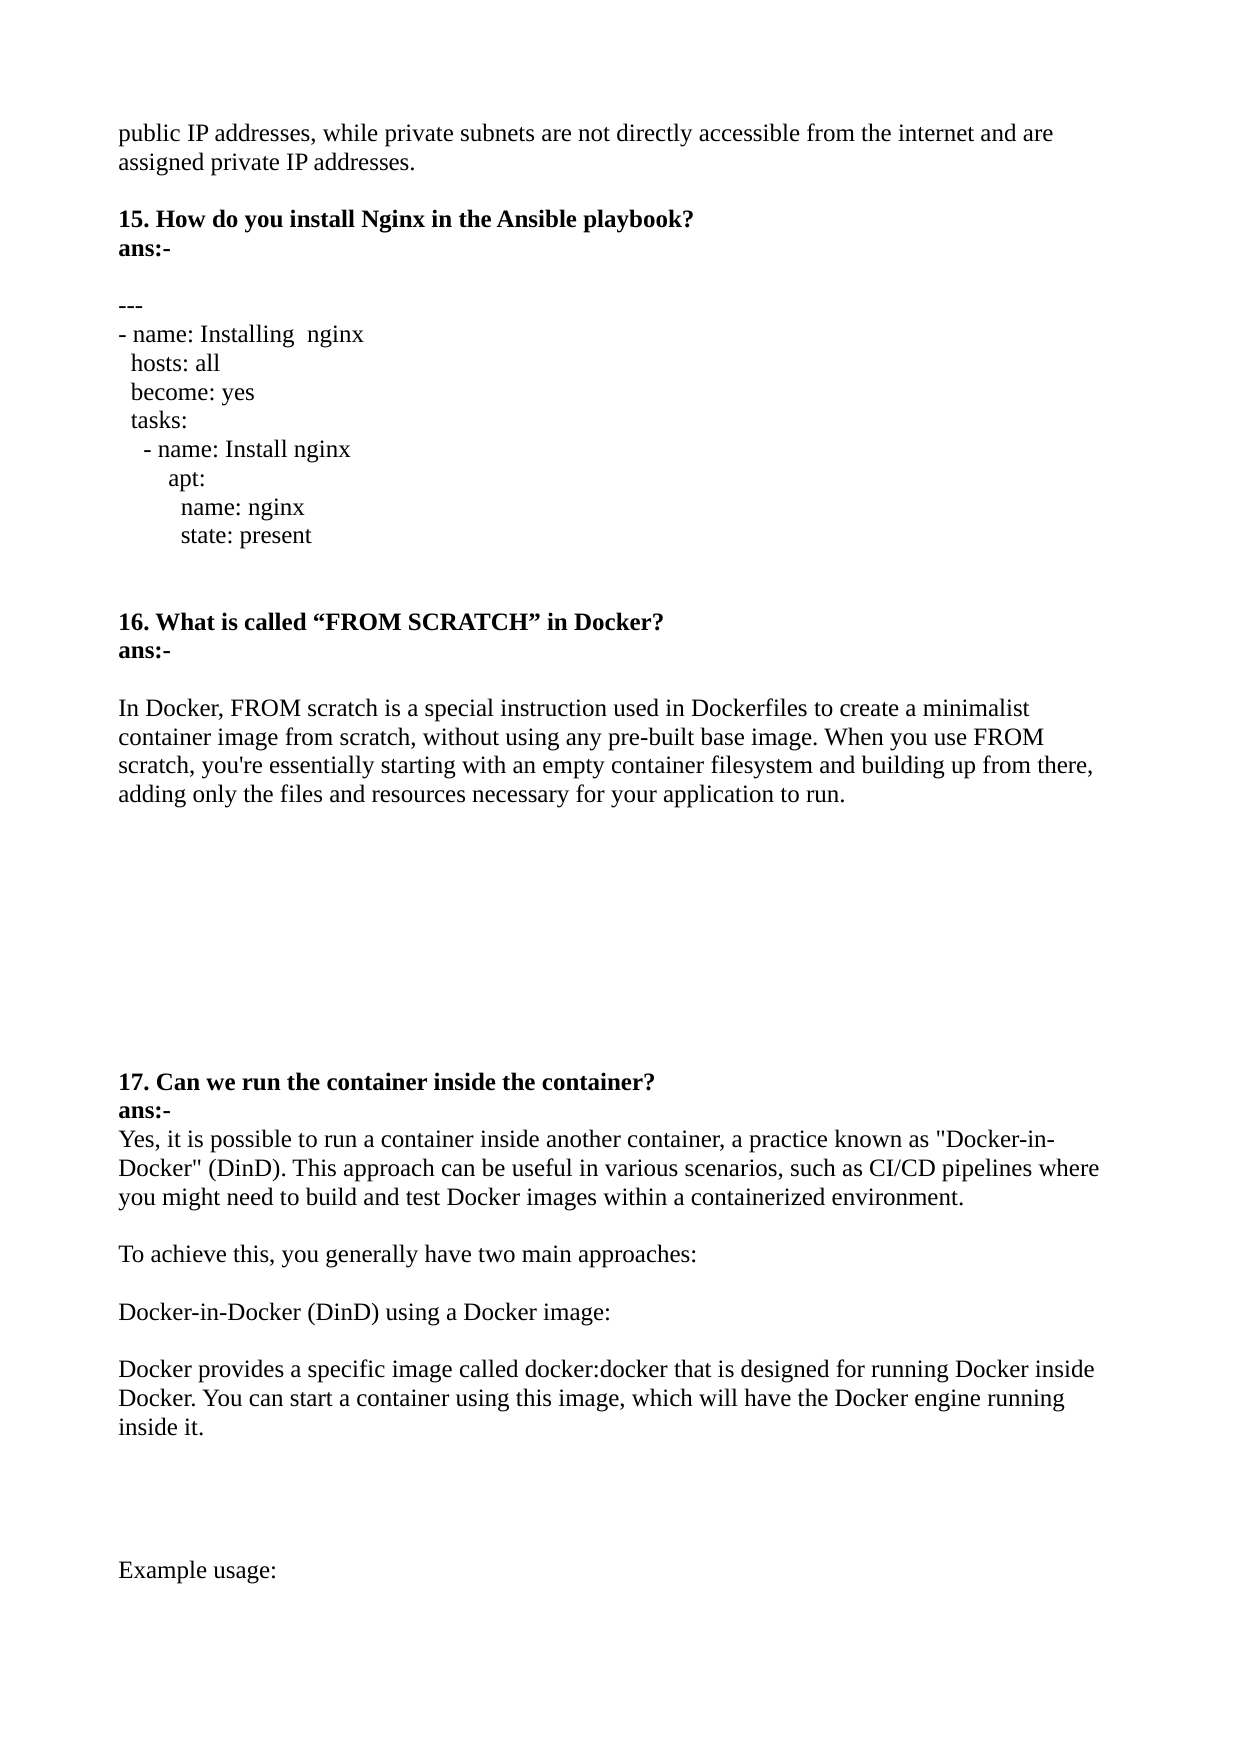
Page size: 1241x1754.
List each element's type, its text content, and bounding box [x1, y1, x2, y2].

text name: nginx [118, 492, 1122, 521]
text Yes, it is possible to run a container inside another container, a practice known as "Docker-in-Docker" (DinD). This approach can be useful in various scenarios, such as CI/CD pipelines where you might need to build and test Docker images within a containerized environment. [118, 1124, 1122, 1211]
text 17. Can we run the container inside the container? [118, 1067, 1122, 1096]
text Docker-in-Docker (DinD) using a Docker image: [118, 1297, 1122, 1326]
text To achieve this, you generally have two main approaches: [118, 1239, 1122, 1268]
text public IP addresses, while private subnets are not directly accessible from the internet and are assigned private IP addresses. [118, 118, 1122, 176]
text tasks: [118, 406, 1122, 434]
text ans:- [118, 1096, 1122, 1124]
text 16. What is called “FROM SCRATCH” in Docker? [118, 607, 1122, 636]
text --- [118, 291, 1122, 319]
text Docker provides a specific image called docker:docker that is designed for running Docker inside Docker. You can start a container using this image, which will have the Docker engine running inside it. [118, 1354, 1122, 1441]
text state: present [118, 521, 1122, 549]
text apt: [118, 463, 1122, 492]
text become: yes [118, 377, 1122, 406]
text In Docker, FROM scratch is a special instruction used in Dockerfiles to create a minimalist container image from scratch, without using any pre-built base image. When you use FROM scratch, you're essentially starting with an empty container filesystem and building up from there, adding only the files and resources necessary for your application to run. [118, 693, 1122, 808]
text hosts: all [118, 348, 1122, 377]
text - name: Installing nginx [118, 319, 1122, 348]
text - name: Install nginx [118, 434, 1122, 463]
text ans:- [118, 636, 1122, 664]
text 15. How do you install Nginx in the Ansible playbook? [118, 204, 1122, 233]
text Example usage: [118, 1556, 1122, 1584]
text ans:- [118, 233, 1122, 262]
